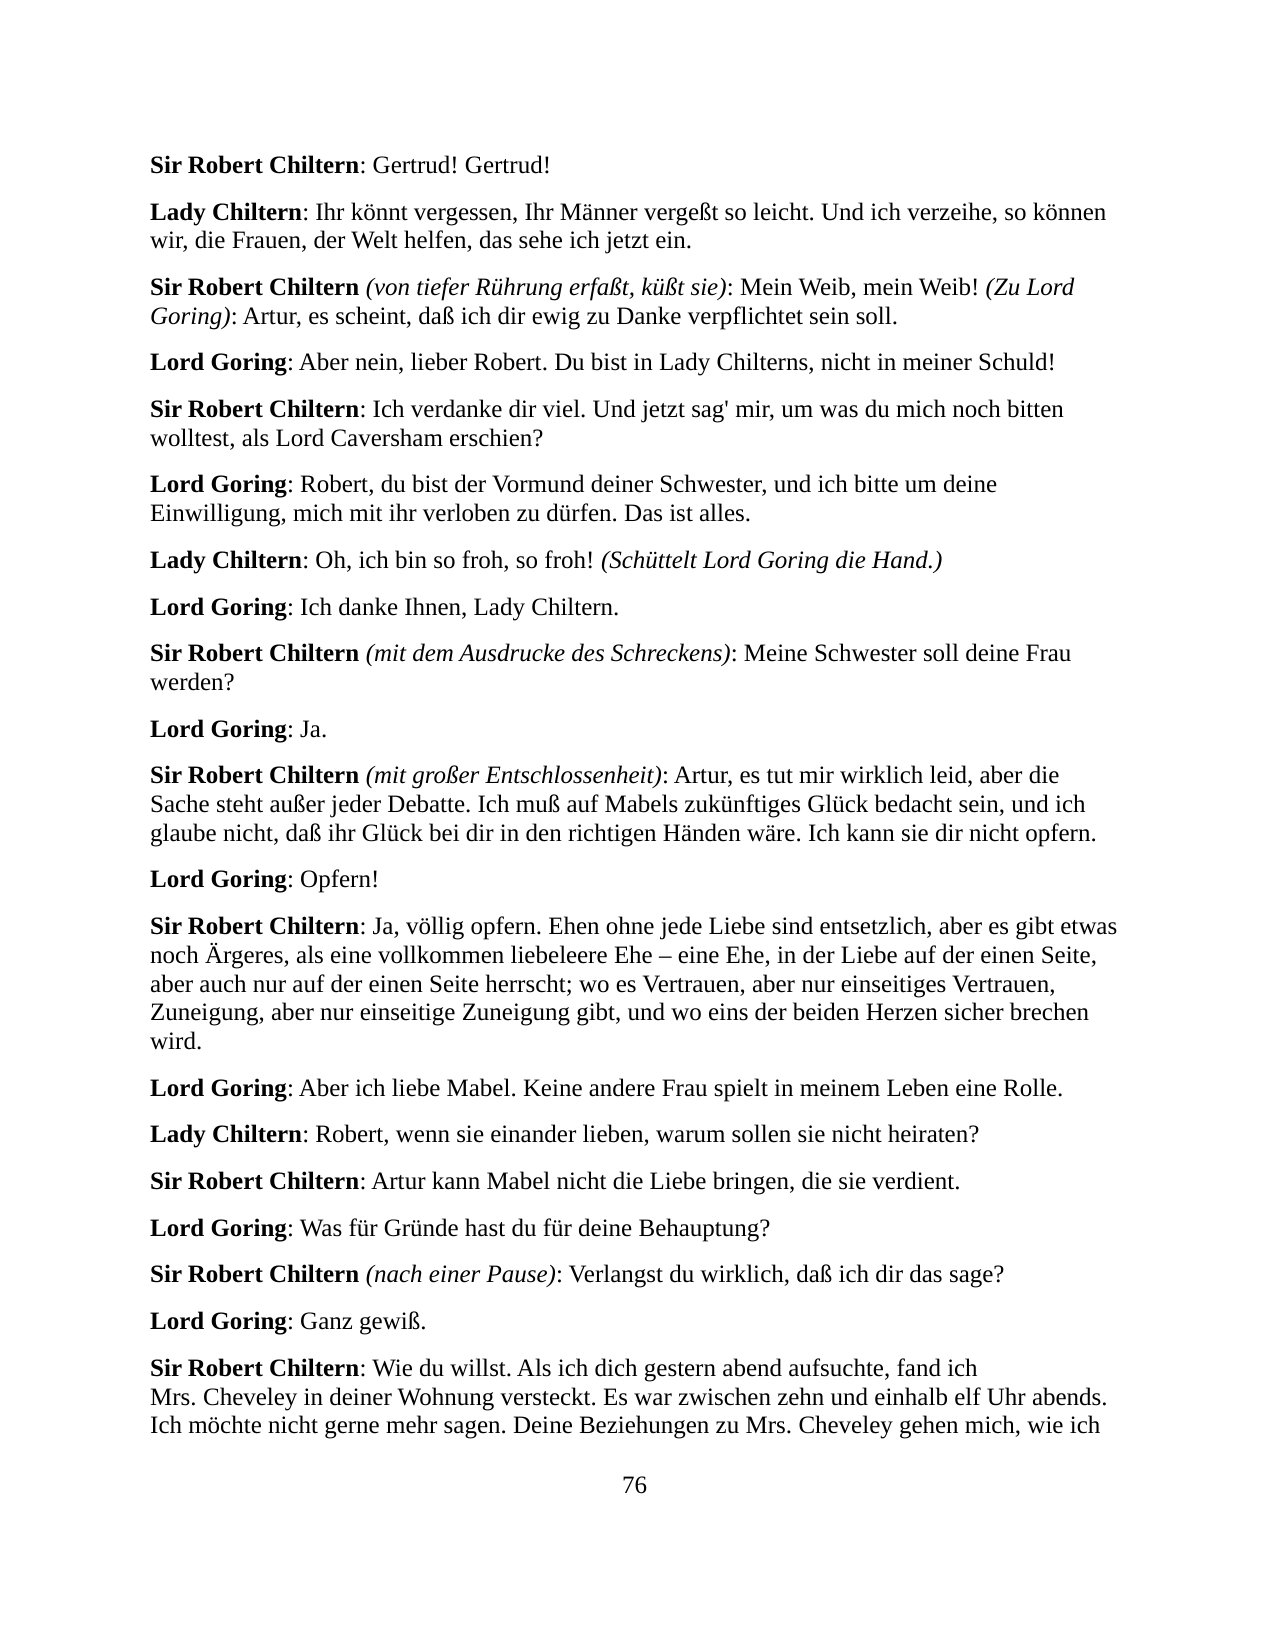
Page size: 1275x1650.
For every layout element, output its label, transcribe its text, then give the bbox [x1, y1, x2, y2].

text Sir Robert Chiltern: Ich verdanke dir viel. Und jetzt sag' mir, um was du mich noch bitten wolltest, als Lord Caversham erschien? [150, 394, 1125, 452]
text Lord Goring: Was für Gründe hast du für deine Behauptung? [150, 1213, 1125, 1242]
text Sir Robert Chiltern: Artur kann Mabel nicht die Liebe bringen, die sie verdient. [150, 1166, 1125, 1195]
text Sir Robert Chiltern (nach einer Pause): Verlangst du wirklich, daß ich dir das sage? [150, 1259, 1125, 1288]
text Lord Goring: Aber nein, lieber Robert. Du bist in Lady Chilterns, nicht in meiner Schuld! [150, 347, 1125, 376]
text Lady Chiltern: Robert, wenn sie einander lieben, warum sollen sie nicht heiraten? [150, 1119, 1125, 1148]
text Lady Chiltern: Ihr könnt vergessen, Ihr Männer vergeßt so leicht. Und ich verzeihe, so können wir, die Frauen, der Welt helfen, das sehe ich jetzt ein. [150, 197, 1125, 254]
text Lord Goring: Aber ich liebe Mabel. Keine andere Frau spielt in meinem Leben eine Rolle. [150, 1073, 1125, 1102]
text Sir Robert Chiltern (mit großer Entschlossenheit): Artur, es tut mir wirklich leid, aber die Sache steht außer jeder Debatte. Ich muß auf Mabels zukünftiges Glück bedacht sein, und ich glaube nicht, daß ihr Glück bei dir in den richtigen Händen wäre. Ich kann sie dir nicht opfern. [150, 760, 1125, 847]
text Lady Chiltern: Oh, ich bin so froh, so froh! (Schüttelt Lord Goring die Hand.) [150, 545, 1125, 574]
text Sir Robert Chiltern (mit dem Ausdrucke des Schreckens): Meine Schwester soll deine Frau werden? [150, 638, 1125, 696]
text Sir Robert Chiltern: Ja, völlig opfern. Ehen ohne jede Liebe sind entsetzlich, aber es gibt etwas noch Ärgeres, als eine vollkommen liebeleere Ehe – eine Ehe, in der Liebe auf der einen Seite, aber auch nur auf der einen Seite herrscht; wo es Vertrauen, aber nur einseitiges Vertrauen, Zuneigung, aber nur einseitige Zuneigung gibt, und wo eins der beiden Herzen sicher brechen wird. [150, 911, 1125, 1055]
text Sir Robert Chiltern (von tiefer Rührung erfaßt, küßt sie): Mein Weib, mein Weib! (Zu Lord Goring): Artur, es scheint, daß ich dir ewig zu Danke verpflichtet sein soll. [150, 272, 1125, 329]
text Lord Goring: Robert, du bist der Vormund deiner Schwester, und ich bitte um deine Einwilligung, mich mit ihr verloben zu dürfen. Das ist alles. [150, 469, 1125, 527]
text Sir Robert Chiltern: Wie du willst. Als ich dich gestern abend aufsuchte, fand ich Mrs. Cheveley in deiner Wohnung versteckt. Es war zwischen zehn und einhalb elf Uhr abends. Ich möchte nicht gerne mehr sagen. Deine Beziehungen zu Mrs. Cheveley gehen mich, wie ich [150, 1353, 1125, 1439]
text Sir Robert Chiltern: Gertrud! Gertrud! [150, 150, 1125, 179]
text Lord Goring: Ganz gewiß. [150, 1306, 1125, 1335]
text Lord Goring: Opfern! [150, 864, 1125, 893]
text Lord Goring: Ich danke Ihnen, Lady Chiltern. [150, 592, 1125, 620]
text Lord Goring: Ja. [150, 714, 1125, 742]
